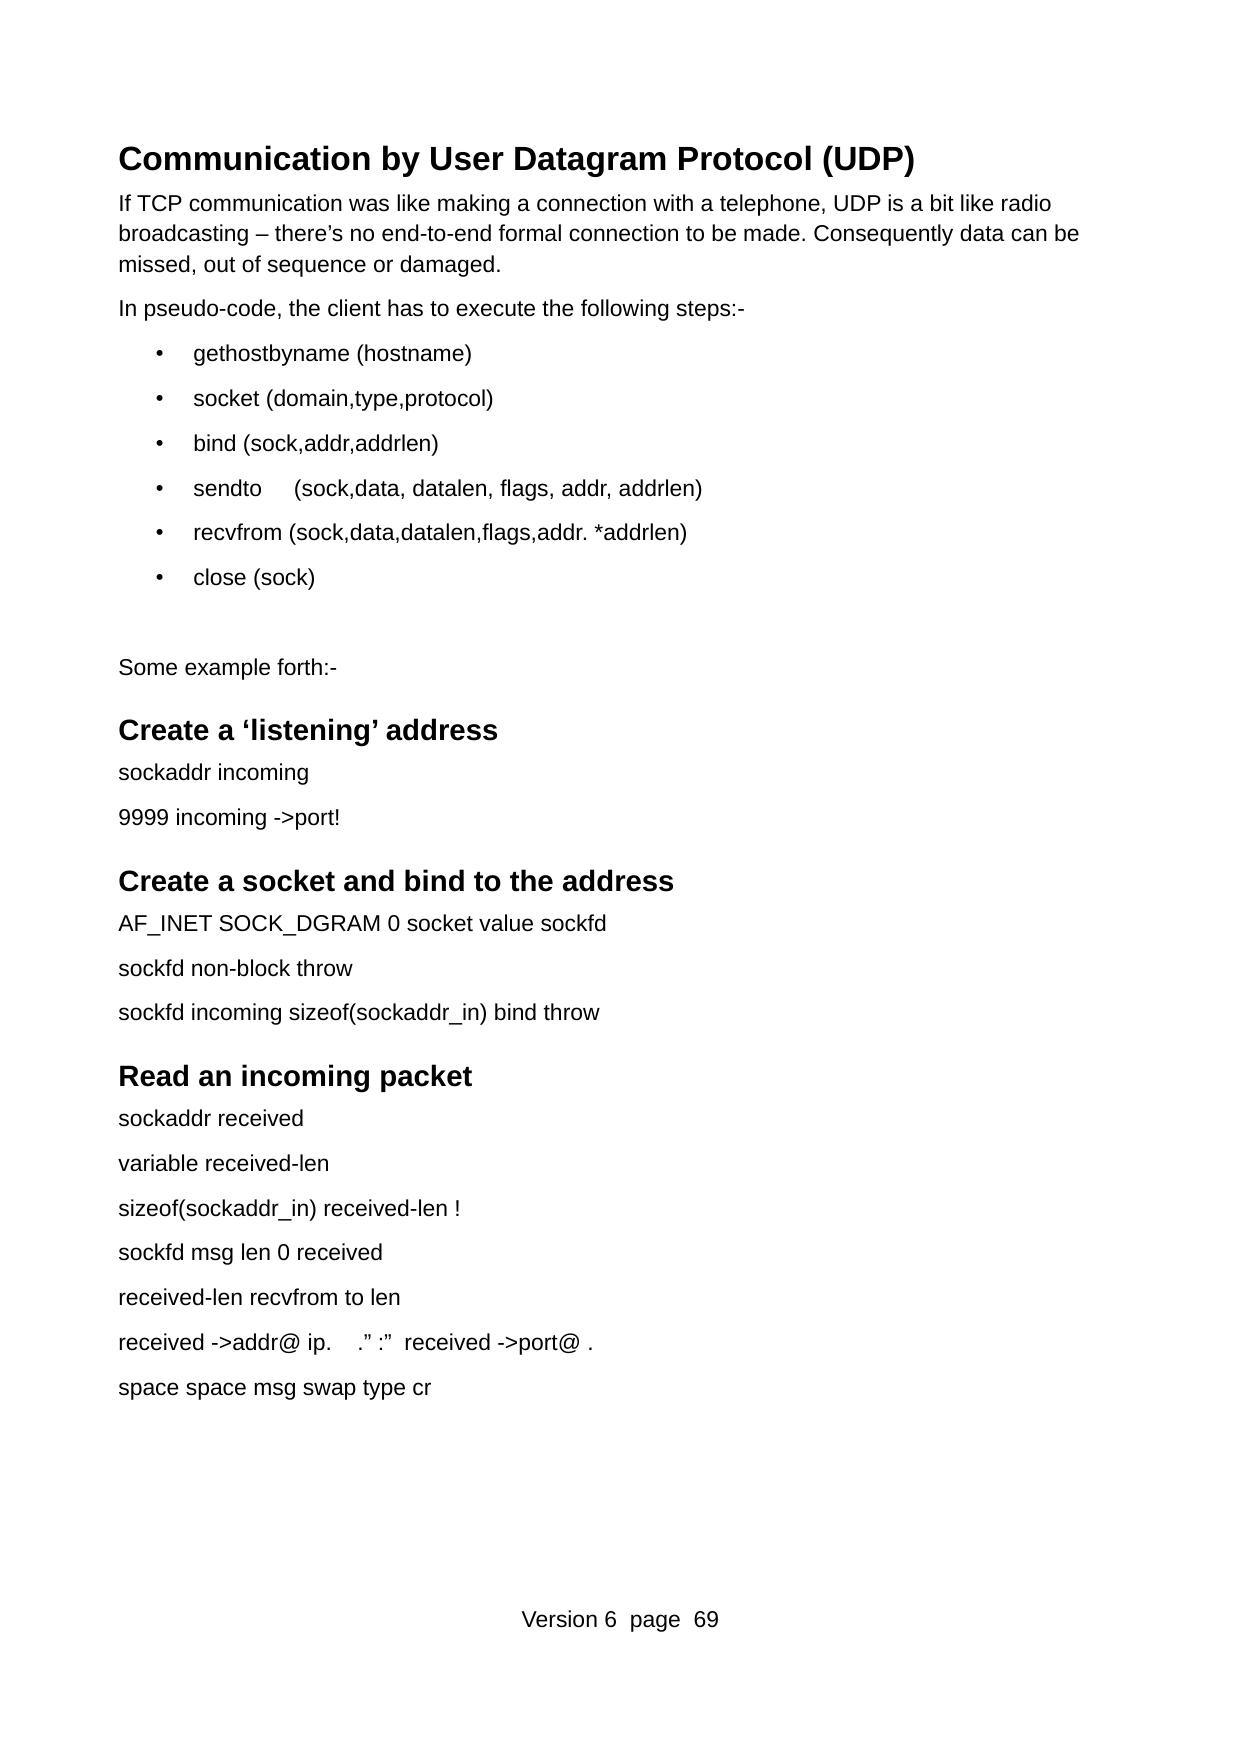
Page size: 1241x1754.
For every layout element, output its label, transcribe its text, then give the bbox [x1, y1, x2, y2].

list recvfrom (sock,data,datalen,flags,addr. *addrlen) [156, 519, 1122, 546]
text AF_INET SOCK_DGRAM 0 socket value sockfd [118, 910, 1122, 936]
subtitle Communication by User Datagram Protocol (UDP) [118, 139, 1122, 178]
list gethostbyname (hostname) [156, 340, 1122, 366]
text sockfd msg len 0 received [118, 1239, 1122, 1266]
text sizeof(sockaddr_in) received-len ! [118, 1194, 1122, 1221]
subtitle Read an incoming packet [118, 1059, 1122, 1092]
text sockaddr received [118, 1105, 1122, 1131]
text variable received-len [118, 1150, 1122, 1176]
list sendto (sock,data, datalen, flags, addr, addrlen) [156, 474, 1122, 501]
subtitle Create a ‘listening’ address [118, 713, 1122, 747]
list bind (sock,addr,addrlen) [156, 430, 1122, 456]
text If TCP communication was like making a connection with a telephone, UDP is a bit like radio broadcasting – there’s no end-to-end formal connection to be made. Consequently data can be missed, out of sequence or damaged. [118, 190, 1122, 277]
list socket (domain,type,protocol) [156, 385, 1122, 411]
text sockaddr incoming [118, 759, 1122, 786]
text sockfd non-block throw [118, 954, 1122, 981]
text In pseudo-code, the client has to execute the following steps:- [118, 295, 1122, 322]
subtitle Create a socket and bind to the address [118, 863, 1122, 897]
text 9999 incoming ->port! [118, 804, 1122, 830]
text received ->addr@ ip. .” :” received ->port@ . [118, 1329, 1122, 1355]
text Some example forth:- [118, 654, 1122, 680]
list close (sock) [156, 564, 1122, 590]
text space space msg swap type cr [118, 1374, 1122, 1400]
text sockfd incoming sizeof(sockaddr_in) bind throw [118, 999, 1122, 1026]
text received-len recvfrom to len [118, 1284, 1122, 1310]
